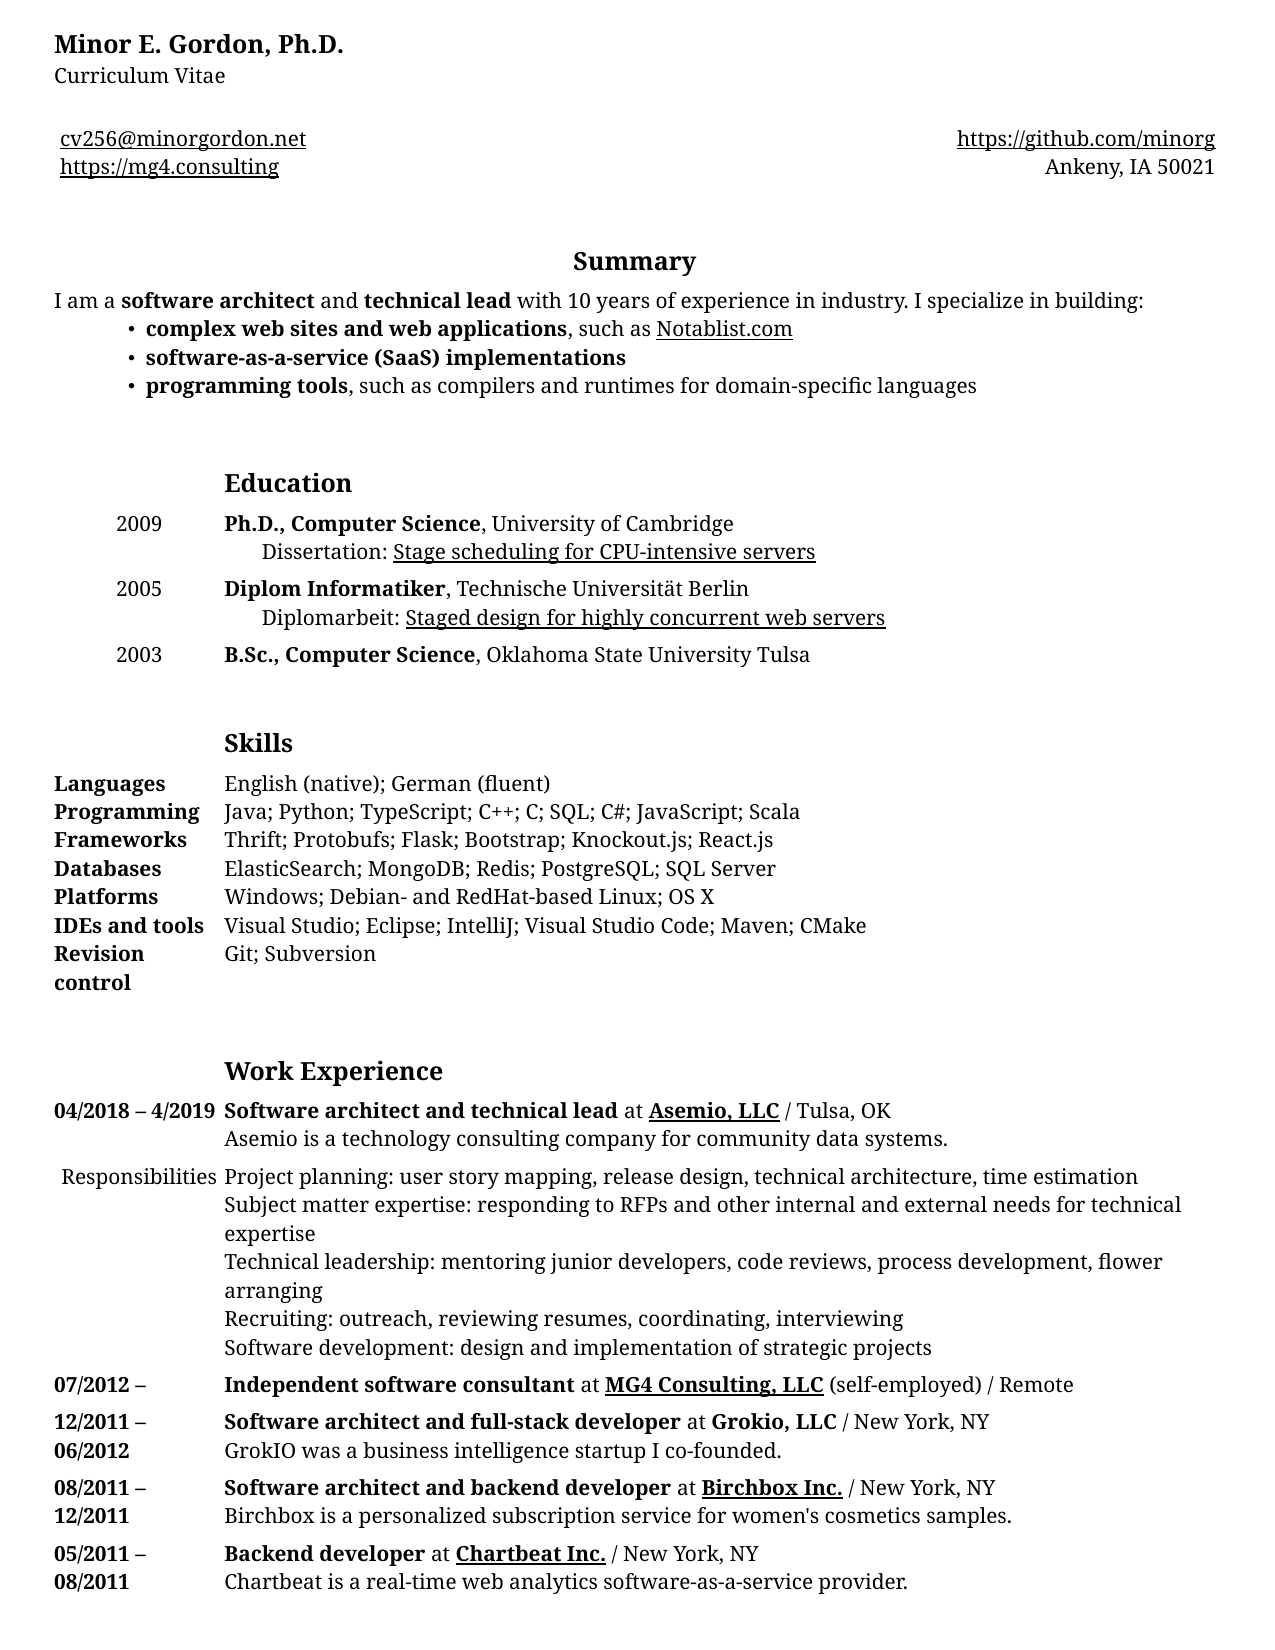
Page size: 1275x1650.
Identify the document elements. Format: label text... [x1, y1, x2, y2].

table_header https://github.com/minorg Ankeny, IA 50021 [638, 118, 1221, 186]
table_cell Languages [54, 769, 224, 797]
table_cell Thrift; Protobufs; Flask; Bootstrap; Knockout.js; React.js [224, 826, 1222, 854]
table_cell Databases [54, 854, 224, 882]
table_cell Platforms [54, 883, 224, 911]
table_cell English (native); German (fluent) [224, 769, 1222, 797]
table_cell 12/2011 – 06/2012 [54, 1408, 224, 1473]
table_header cv256@minorgordon.net https://mg4.consulting [54, 118, 637, 186]
table_header Work Experience [224, 1053, 1221, 1096]
table_header Education [224, 466, 1221, 509]
table_header [54, 466, 224, 509]
table_cell I am a software architect and technical lead with 10 years of experience in industry. I specialize in building: complex web sites and web applications, such as Notablist.com software-as-a-service (SaaS) implementations programming tools, such as compilers and runtimes for domain-specific languages [54, 286, 1222, 409]
table_header Skills [224, 726, 1222, 769]
table_cell Software architect and backend developer at Birchbox Inc. / New York, NY Birchbox is a personalized subscription service for women's cosmetics samples. [224, 1473, 1221, 1539]
table_cell Diplom Informatiker, Technische Universität Berlin Diplomarbeit: Staged design for highly concurrent web servers [224, 575, 1221, 640]
table_header [54, 1053, 224, 1096]
table_cell Software architect and full-stack developer at Grokio, LLC / New York, NY GrokIO was a business intelligence startup I co-founded. [224, 1408, 1221, 1473]
table_cell Responsibilities [54, 1162, 224, 1370]
table_cell Programming [54, 797, 224, 826]
table_cell Ph.D., Computer Science, University of Cambridge Dissertation: Stage scheduling for CPU-intensive servers [224, 509, 1221, 574]
text Curriculum Vitae [54, 61, 1221, 89]
table_cell Revision control [54, 939, 224, 996]
table_cell ElasticSearch; MongoDB; Redis; PostgreSQL; SQL Server [224, 854, 1222, 882]
table_header [54, 726, 224, 769]
table_cell 2005 [54, 575, 224, 640]
table_cell IDEs and tools [54, 911, 224, 939]
table_cell Git; Subversion [224, 939, 1222, 996]
text Minor E. Gordon, Ph.D. [54, 27, 1221, 61]
table_cell 05/2011 – 08/2011 [54, 1539, 224, 1605]
table_cell Independent software consultant at MG4 Consulting, LLC (self-employed) / Remote [224, 1370, 1221, 1407]
table_cell Java; Python; TypeScript; C++; C; SQL; C#; JavaScript; Scala [224, 797, 1222, 826]
table_cell B.Sc., Computer Science, Oklahoma State University Tulsa [224, 640, 1221, 669]
table_cell Software architect and technical lead at Asemio, LLC / Tulsa, OK Asemio is a technology consulting company for community data systems. [224, 1096, 1221, 1162]
table_cell Frameworks [54, 826, 224, 854]
table_cell 04/2018 – 4/2019 [54, 1096, 224, 1162]
table_cell Visual Studio; Eclipse; IntelliJ; Visual Studio Code; Maven; CMake [224, 911, 1222, 939]
table_cell 08/2011 – 12/2011 [54, 1473, 224, 1539]
table_cell 2009 [54, 509, 224, 574]
table_cell Windows; Debian- and RedHat-based Linux; OS X [224, 883, 1222, 911]
table_cell Backend developer at Chartbeat Inc. / New York, NY Chartbeat is a real-time web analytics software-as-a-service provider. [224, 1539, 1221, 1605]
table_cell 2003 [54, 640, 224, 669]
table_header Summary [54, 243, 1222, 286]
table_cell 07/2012 – [54, 1370, 224, 1407]
table_cell Project planning: user story mapping, release design, technical architecture, time estimation Subject matter expertise: responding to RFPs and other internal and external needs for technical expertise Technical leadership: mentoring junior developers, code reviews, process development, flower arranging Recruiting: outreach, reviewing resumes, coordinating, interviewing Software development: design and implementation of strategic projects [224, 1162, 1221, 1370]
